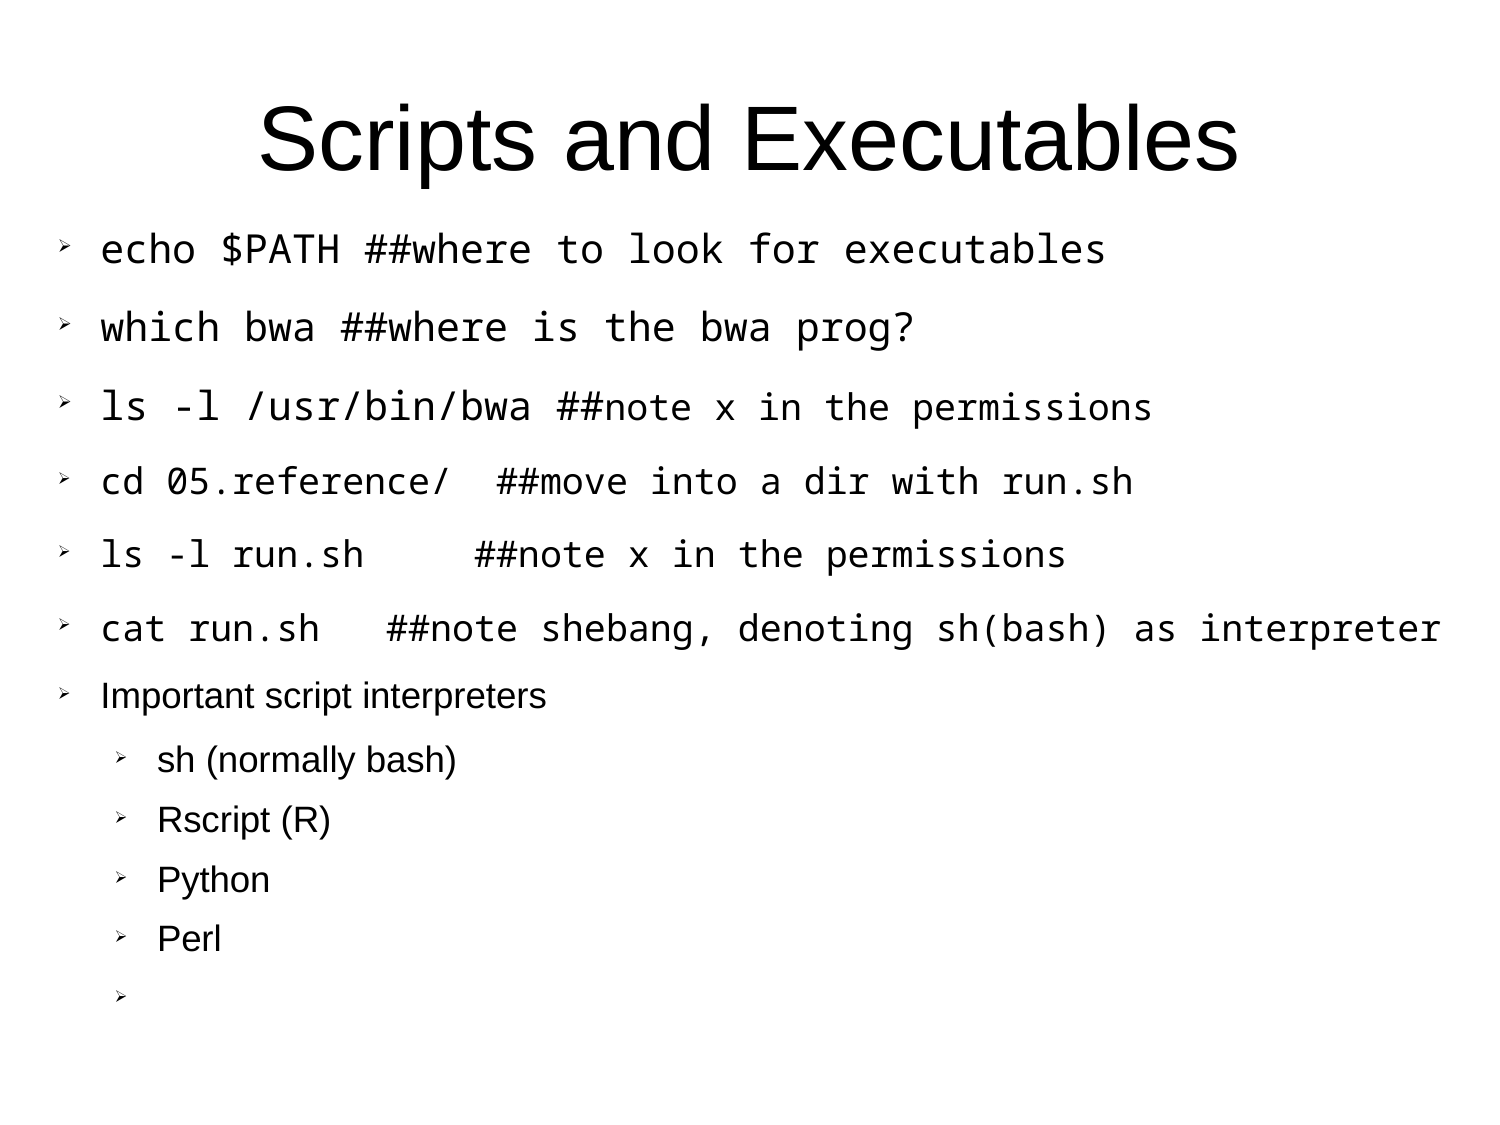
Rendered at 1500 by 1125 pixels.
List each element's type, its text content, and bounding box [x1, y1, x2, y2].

title Scripts and Executables [75, 44, 1425, 220]
list echo $PATH ##where to look for executables which bwa ##where is the bwa prog? ls -l /usr/bin/bwa ##note x in the permissions cd 05.reference/ ##move into a dir with run.sh ls -l run.sh ##note x in the permissions cat run.sh ##note shebang, denoting sh(bash) as interpreter Important script interpreters sh (normally bash) Rscript (R) Python Perl [43, 220, 1445, 973]
